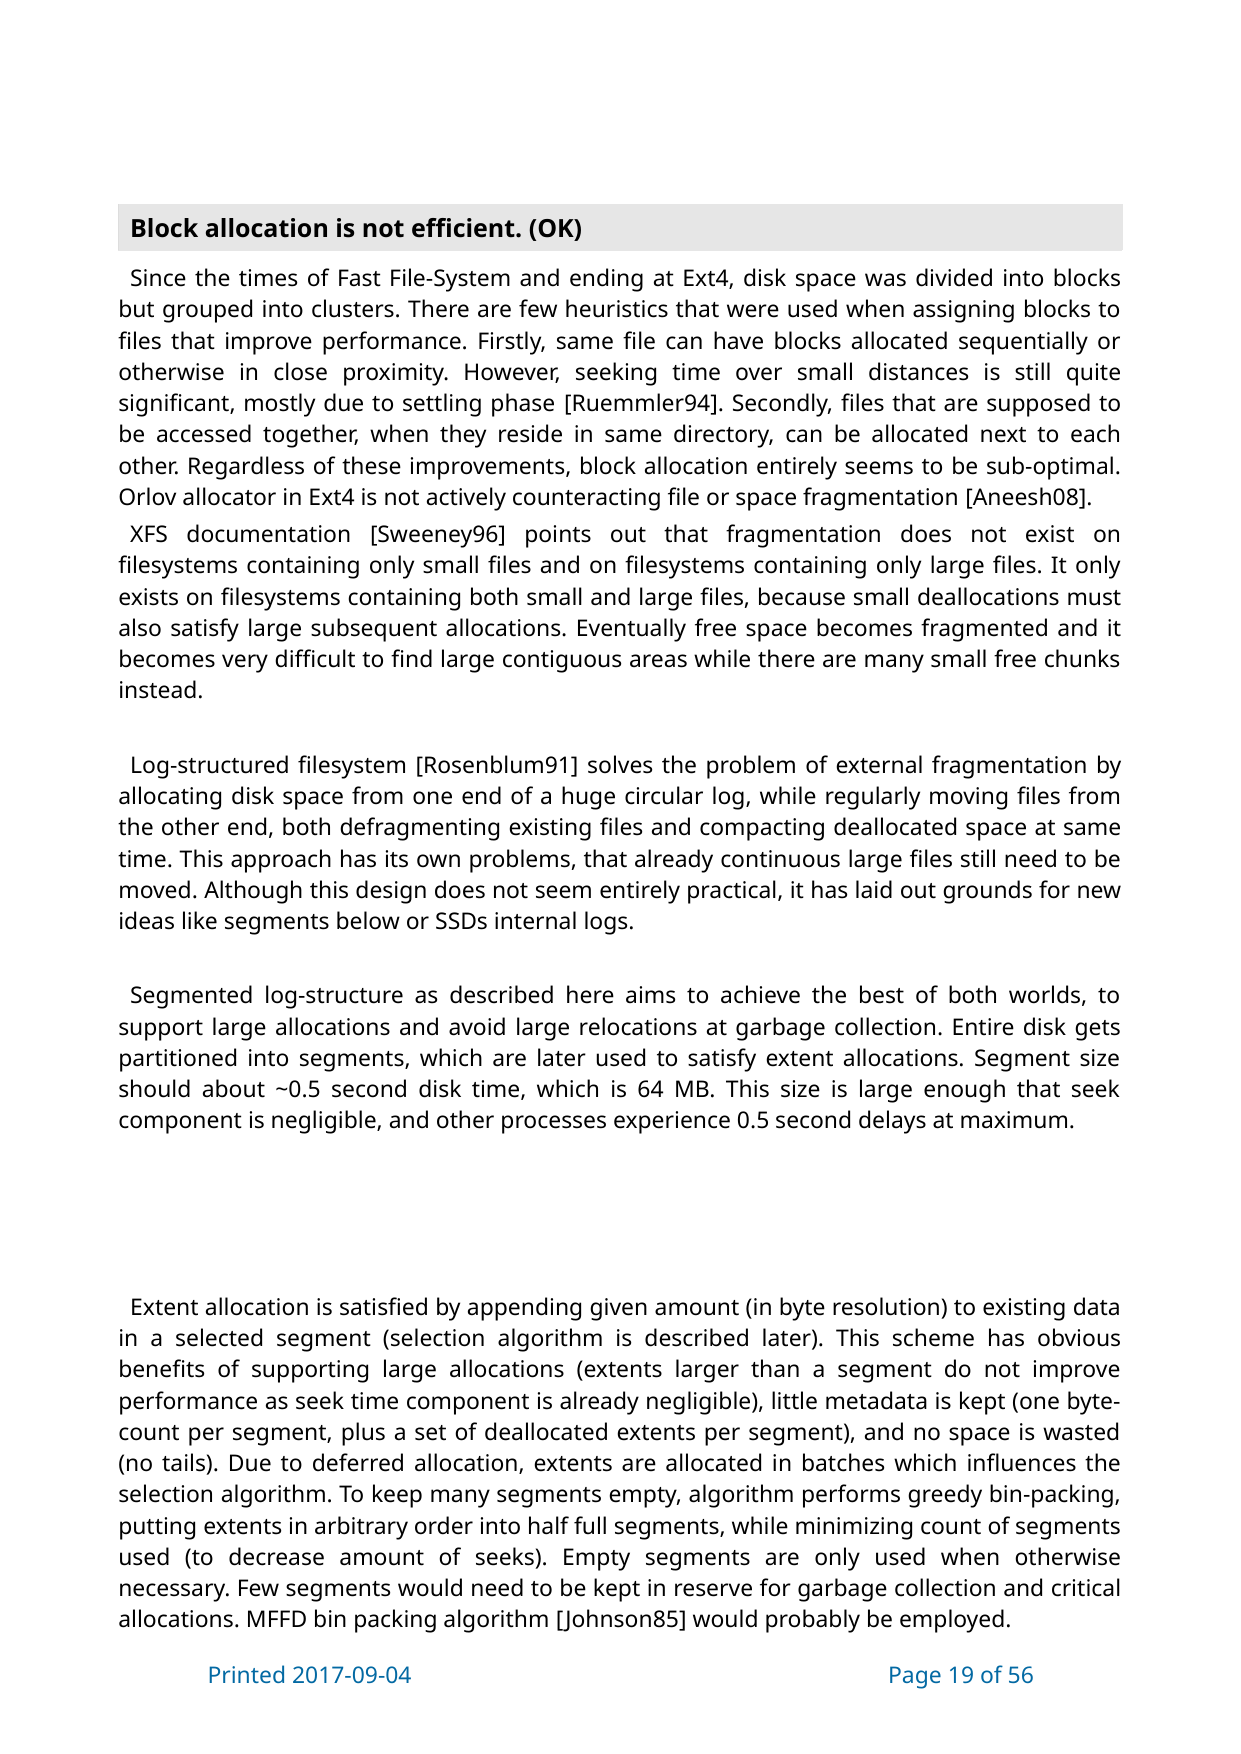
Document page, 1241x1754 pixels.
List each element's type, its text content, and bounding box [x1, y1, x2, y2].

text Segmented log-structure as described here aims to achieve the best of both worlds, to support large allocations and avoid large relocations at garbage collection. Entire disk gets partitioned into segments, which are later used to satisfy extent allocations. Segment size should about ~0.5 second disk time, which is 64 MB. This size is large enough that seek component is negligible, and other processes experience 0.5 second delays at maximum. [118, 979, 1122, 1136]
text Extent allocation is satisfied by appending given amount (in byte resolution) to existing data in a selected segment (selection algorithm is described later). This scheme has obvious benefits of supporting large allocations (extents larger than a segment do not improve performance as seek time component is already negligible), little metadata is kept (one byte-count per segment, plus a set of deallocated extents per segment), and no space is wasted (no tails). Due to deferred allocation, extents are allocated in batches which influences the selection algorithm. To keep many segments empty, algorithm performs greedy bin-packing, putting extents in arbitrary order into half full segments, while minimizing count of segments used (to decrease amount of seeks). Empty segments are only used when otherwise necessary. Few segments would need to be kept in reserve for garbage collection and critical allocations. MFFD bin packing algorithm [Johnson85] would probably be employed. [118, 1291, 1122, 1634]
subtitle Block allocation is not efficient. (OK) [119, 205, 1122, 250]
text Log-structured filesystem [Rosenblum91] solves the problem of external fragmentation by allocating disk space from one end of a huge circular log, while regularly moving files from the other end, both defragmenting existing files and compacting deallocated space at same time. This approach has its own problems, that already continuous large files still need to be moved. Although this design does not seem entirely practical, it has laid out grounds for new ideas like segments below or SSDs internal logs. [118, 749, 1122, 936]
text XFS documentation [Sweeney96] points out that fragmentation does not exist on filesystems containing only small files and on filesystems containing only large files. It only exists on filesystems containing both small and large files, because small deallocations must also satisfy large subsequent allocations. Eventually free space becomes fragmented and it becomes very difficult to find large contiguous areas while there are many small free chunks instead. [118, 518, 1122, 706]
text Since the times of Fast File-System and ending at Ext4, disk space was divided into blocks but grouped into clusters. There are few heuristics that were used when assigning blocks to files that improve performance. Firstly, same file can have blocks allocated sequentially or otherwise in close proximity. However, seeking time over small distances is still quite significant, mostly due to settling phase [Ruemmler94]. Secondly, files that are supposed to be accessed together, when they reside in same directory, can be allocated next to each other. Regardless of these improvements, block allocation entirely seems to be sub-optimal. Orlov allocator in Ext4 is not actively counteracting file or space fragmentation [Aneesh08]. [118, 262, 1122, 512]
